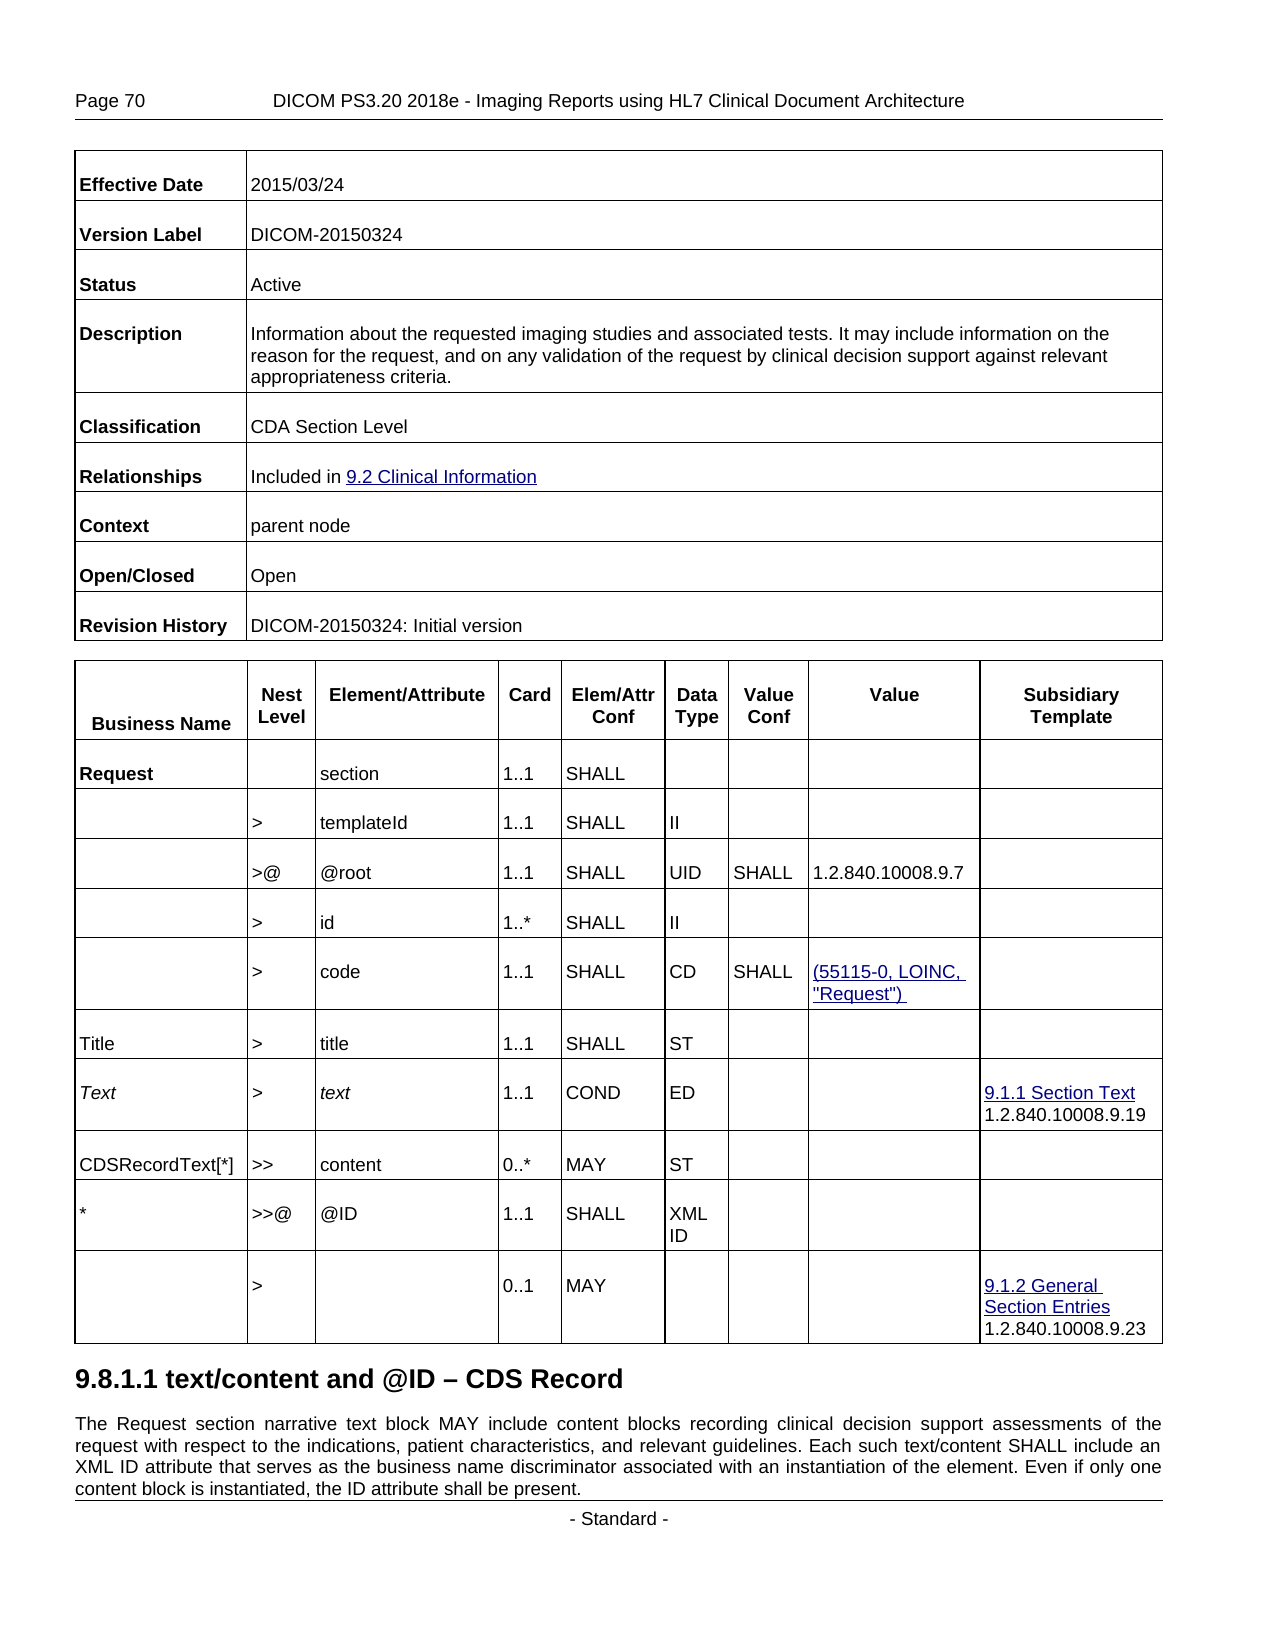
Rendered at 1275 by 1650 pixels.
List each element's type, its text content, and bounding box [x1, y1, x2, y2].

table_cell [809, 789, 979, 838]
table_cell [729, 1010, 808, 1058]
table_cell [981, 889, 1162, 937]
table_cell 1..1 [499, 1180, 561, 1250]
table_cell [981, 789, 1162, 838]
table_cell [981, 839, 1162, 888]
table_cell > [248, 789, 315, 838]
table_cell SHALL [562, 889, 664, 937]
table_cell DICOM-20150324 [247, 201, 1162, 249]
table_cell 9.1.1 Section Text 1.2.840.10008.9.19 [981, 1059, 1162, 1129]
table_cell text [316, 1059, 498, 1129]
table_cell >@ [248, 839, 315, 888]
table_cell SHALL [729, 938, 808, 1008]
table_cell SHALL [729, 839, 808, 888]
table_cell CDA Section Level [247, 393, 1162, 442]
table_cell ED [666, 1059, 728, 1129]
table_cell SHALL [562, 938, 664, 1008]
table_cell (55115-0, LOINC, "Request") [809, 938, 979, 1008]
table_cell [981, 938, 1162, 1008]
table_cell [729, 889, 808, 937]
table_header Element/​Attribute [316, 661, 498, 738]
table_cell Text [76, 1059, 247, 1129]
table_cell Status [76, 250, 246, 299]
table_cell 1.2.840.10008.9.7 [809, 839, 979, 888]
table_cell [729, 1131, 808, 1179]
table_cell [981, 1131, 1162, 1179]
table_cell Included in 9.2 Clinical Information [247, 443, 1162, 491]
table_cell ST [666, 1131, 728, 1179]
table_cell [76, 938, 247, 1008]
table_cell @ID [316, 1180, 498, 1250]
table_cell @root [316, 839, 498, 888]
table_cell Open/Closed [76, 542, 246, 591]
table_cell section [316, 740, 498, 788]
table_cell [729, 1059, 808, 1129]
table_cell > [248, 1010, 315, 1058]
table_cell [729, 740, 808, 788]
table_cell 1..1 [499, 1010, 561, 1058]
table_cell II [666, 789, 728, 838]
table_cell [729, 789, 808, 838]
table_cell [981, 1180, 1162, 1250]
table_cell UID [666, 839, 728, 888]
table_cell CD [666, 938, 728, 1008]
table_cell [666, 1251, 728, 1343]
table_cell 1..1 [499, 789, 561, 838]
table_cell Open [247, 542, 1162, 591]
table_cell [248, 740, 315, 788]
table_cell [76, 1251, 247, 1343]
table_cell * [76, 1180, 247, 1250]
text 9.8.1.1 text/content and @ID – CDS Record [75, 1363, 1162, 1394]
table_cell COND [562, 1059, 664, 1129]
table_cell > [248, 1059, 315, 1129]
table_cell > [248, 938, 315, 1008]
table_cell title [316, 1010, 498, 1058]
table_cell Title [76, 1010, 247, 1058]
table_cell 9.1.2 General Section Entries 1.2.840.10008.9.23 [981, 1251, 1162, 1343]
table_cell 2015/03/24 [247, 151, 1162, 200]
table_cell DICOM-20150324: Initial version [247, 592, 1162, 640]
table_header Business Name [76, 661, 247, 738]
table_cell Version Label [76, 201, 246, 249]
table_cell SHALL [562, 740, 664, 788]
table_cell > [248, 889, 315, 937]
table_cell MAY [562, 1131, 664, 1179]
table_cell Information about the requested imaging studies and associated tests. It may include information on the reason for the request, and on any validation of the request by clinical decision support against relevant appropriateness criteria. [247, 300, 1162, 392]
table_cell 0..1 [499, 1251, 561, 1343]
table_cell Request [76, 740, 247, 788]
table_header Data Type [666, 661, 728, 738]
table_cell [76, 839, 247, 888]
table_cell [809, 1131, 979, 1179]
table_cell Relationships [76, 443, 246, 491]
table_cell MAY [562, 1251, 664, 1343]
table_cell [76, 789, 247, 838]
table_cell SHALL [562, 839, 664, 888]
text The Request section narrative text block MAY include content blocks recording clinical decision support assessments of the request with respect to the indications, patient characteristics, and relevant guidelines. Each such text/content SHALL include an XML ID attribute that serves as the business name discriminator associated with an instantiation of the element. Even if only one content block is instantiated, the ID attribute shall be present. [75, 1413, 1162, 1499]
table_cell [666, 740, 728, 788]
table_header Value [809, 661, 979, 738]
table_cell Classification [76, 393, 246, 442]
table_cell SHALL [562, 789, 664, 838]
table_cell [981, 740, 1162, 788]
table_cell id [316, 889, 498, 937]
table_cell [729, 1180, 808, 1250]
table_cell content [316, 1131, 498, 1179]
table_cell II [666, 889, 728, 937]
table_cell SHALL [562, 1010, 664, 1058]
table_cell [76, 889, 247, 937]
table_cell parent node [247, 492, 1162, 541]
table_header Card [499, 661, 561, 738]
table_header Subsidiary Template [981, 661, 1162, 738]
table_header Elem/Attr Conf [562, 661, 664, 738]
table_cell [809, 889, 979, 937]
table_cell [981, 1010, 1162, 1058]
table_cell SHALL [562, 1180, 664, 1250]
table_cell 1..1 [499, 740, 561, 788]
table_cell Context [76, 492, 246, 541]
table_cell [809, 1010, 979, 1058]
table_cell [809, 1180, 979, 1250]
table_cell [809, 1251, 979, 1343]
table_cell [809, 740, 979, 788]
table_cell template​Id [316, 789, 498, 838]
table_cell >>@ [248, 1180, 315, 1250]
table_cell 1..1 [499, 938, 561, 1008]
table_cell [809, 1059, 979, 1129]
table_cell 1..* [499, 889, 561, 937]
table_cell >> [248, 1131, 315, 1179]
table_cell Active [247, 250, 1162, 299]
table_cell CDSRecord​Text[*] [76, 1131, 247, 1179]
table_cell 1..1 [499, 1059, 561, 1129]
table_cell Effective Date [76, 151, 246, 200]
table_header Nest Level [248, 661, 315, 738]
table_cell Revision History [76, 592, 246, 640]
table_cell XML ID [666, 1180, 728, 1250]
table_header Value Conf [729, 661, 808, 738]
table_cell > [248, 1251, 315, 1343]
table_cell code [316, 938, 498, 1008]
table_cell ST [666, 1010, 728, 1058]
table_cell [729, 1251, 808, 1343]
table_cell 1..1 [499, 839, 561, 888]
table_cell Description [76, 300, 246, 392]
table_cell [316, 1251, 498, 1343]
table_cell 0..* [499, 1131, 561, 1179]
